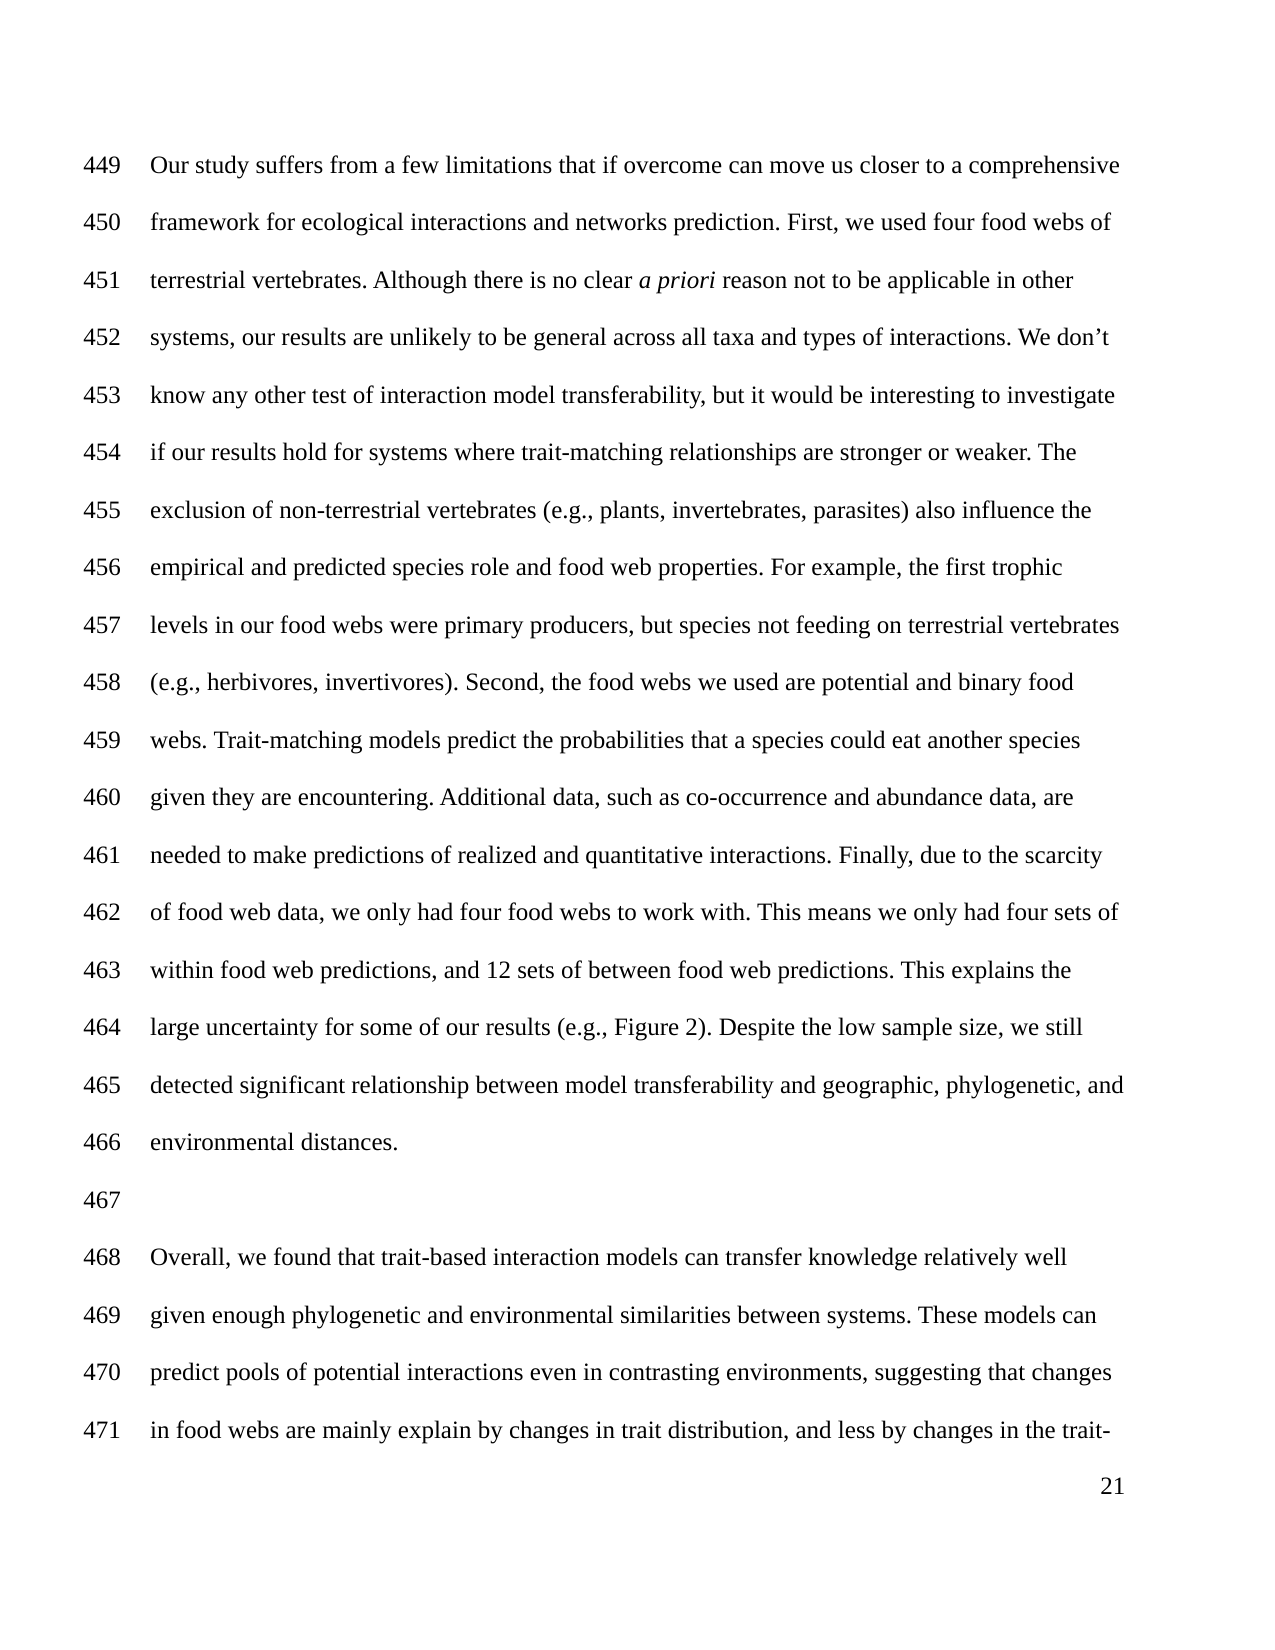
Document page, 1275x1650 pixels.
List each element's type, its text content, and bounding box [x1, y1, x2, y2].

text Our study suffers from a few limitations that if overcome can move us closer to a comprehensive framework for ecological interactions and networks prediction. First, we used four food webs of terrestrial vertebrates. Although there is no clear a priori reason not to be applicable in other systems, our results are unlikely to be general across all taxa and types of interactions. We don’t know any other test of interaction model transferability, but it would be interesting to investigate if our results hold for systems where trait-matching relationships are stronger or weaker. The exclusion of non-terrestrial vertebrates (e.g., plants, invertebrates, parasites) also influence the empirical and predicted species role and food web properties. For example, the first trophic levels in our food webs were primary producers, but species not feeding on terrestrial vertebrates (e.g., herbivores, invertivores). Second, the food webs we used are potential and binary food webs. Trait-matching models predict the probabilities that a species could eat another species given they are encountering. Additional data, such as co-occurrence and abundance data, are needed to make predictions of realized and quantitative interactions. Finally, due to the scarcity of food web data, we only had four food webs to work with. This means we only had four sets of within food web predictions, and 12 sets of between food web predictions. This explains the large uncertainty for some of our results (e.g., Figure 2). Despite the low sample size, we still detected significant relationship between model transferability and geographic, phylogenetic, and environmental distances. [150, 150, 1125, 1156]
text Overall, we found that trait-based interaction models can transfer knowledge relatively well given enough phylogenetic and environmental similarities between systems. These models can predict pools of potential interactions even in contrasting environments, suggesting that changes in food webs are mainly explain by changes in trait distribution, and less by changes in the trait- [150, 1242, 1125, 1444]
